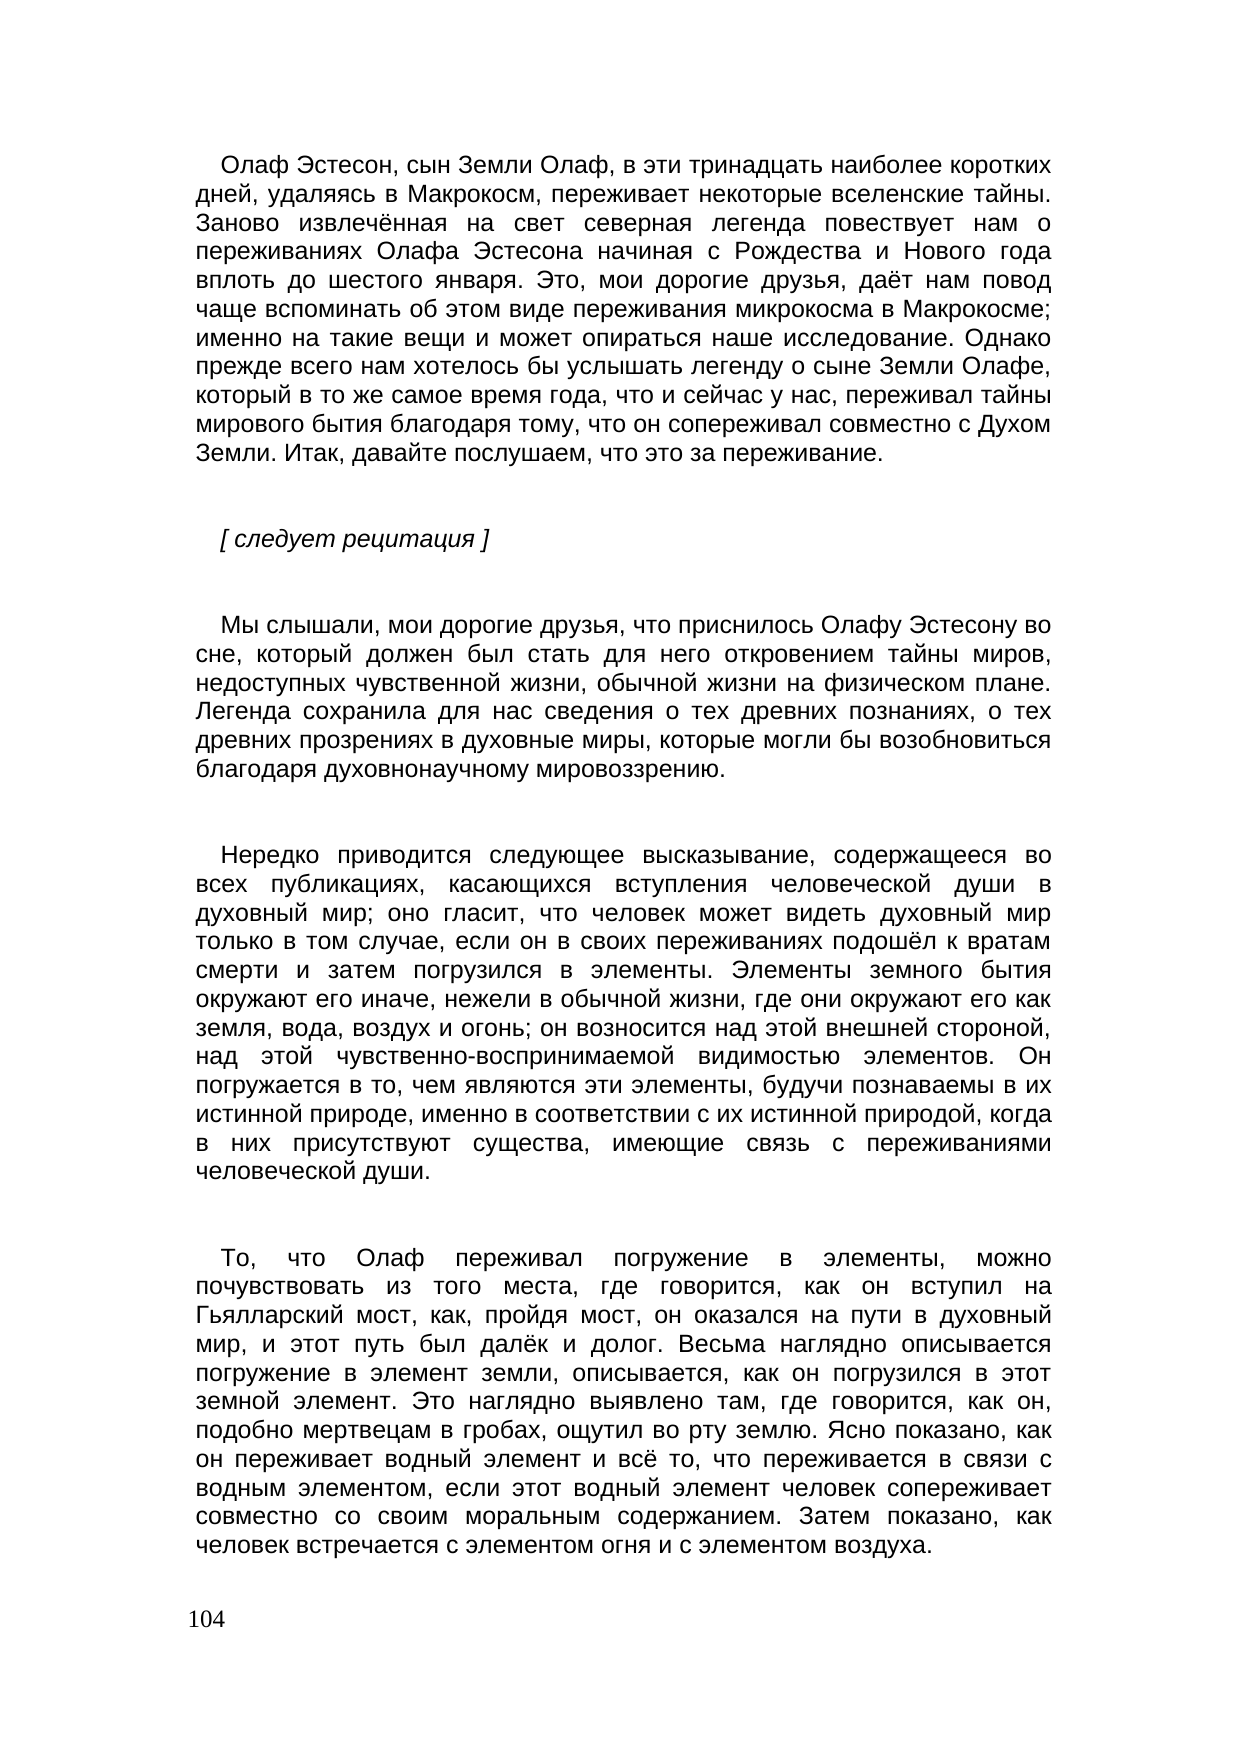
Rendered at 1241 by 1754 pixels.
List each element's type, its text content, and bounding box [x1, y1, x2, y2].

text [ следует рецитация ] [195, 524, 1053, 552]
text Олаф Эстесон, сын Земли Олаф, в эти тринадцать наиболее коротких дней, удаляясь в Макрокосм, переживает некоторые вселенские тайны. Заново извлечённая на свет северная легенда повествует нам о переживаниях Олафа Эстесона начиная с Рождества и Нового года вплоть до шестого января. Это, мои дорогие друзья, даёт нам повод чаще вспоминать об этом виде переживания микрокосма в Макрокосме; именно на такие вещи и может опираться наше исследование. Однако прежде всего нам хотелось бы услышать легенду о сыне Земли Олафе, который в то же самое время года, что и сейчас у нас, переживал тайны мирового бытия благодаря тому, что он сопереживал совместно с Духом Земли. Итак, давайте послушаем, что это за переживание. [195, 150, 1053, 466]
text То, что Олаф переживал погружение в элементы, можно почувствовать из того места, где говорится, как он вступил на Гьялларский мост, как, пройдя мост, он оказался на пути в духовный мир, и этот путь был далёк и долог. Весьма наглядно описывается погружение в элемент земли, описывается, как он погрузился в этот земной элемент. Это наглядно выявлено там, где говорится, как он, подобно мертвецам в гробах, ощутил во рту землю. Ясно показано, как он переживает водный элемент и всё то, что переживается в связи с водным элементом, если этот водный элемент человек сопереживает совместно со своим моральным содержанием. Затем показано, как человек встречается с элементом огня и с элементом воздуха. [195, 1242, 1053, 1559]
text Мы слышали, мои дорогие друзья, что приснилось Олафу Эстесону во сне, который должен был стать для него откровением тайны миров, недоступных чувственной жизни, обычной жизни на физическом плане. Легенда сохранила для нас сведения о тех древних познаниях, о тех древних прозрениях в духовные миры, которые могли бы возобновиться благодаря духовнонаучному мировоззрению. [195, 610, 1053, 782]
text Нередко приводится следующее высказывание, содержащееся во всех публикациях, касающихся вступления человеческой души в духовный мир; оно гласит, что человек может видеть духовный мир только в том случае, если он в своих переживаниях подошёл к вратам смерти и затем погрузился в элементы. Элементы земного бытия окружают его иначе, нежели в обычной жизни, где они окружают его как земля, вода, воздух и огонь; он возносится над этой внешней стороной, над этой чувственно-воспринимаемой видимостью элементов. Он погружается в то, чем являются эти элементы, будучи познаваемы в их истинной природе, именно в соответствии с их истинной природой, когда в них присутствуют существа, имеющие связь с переживаниями человеческой души. [195, 840, 1053, 1185]
